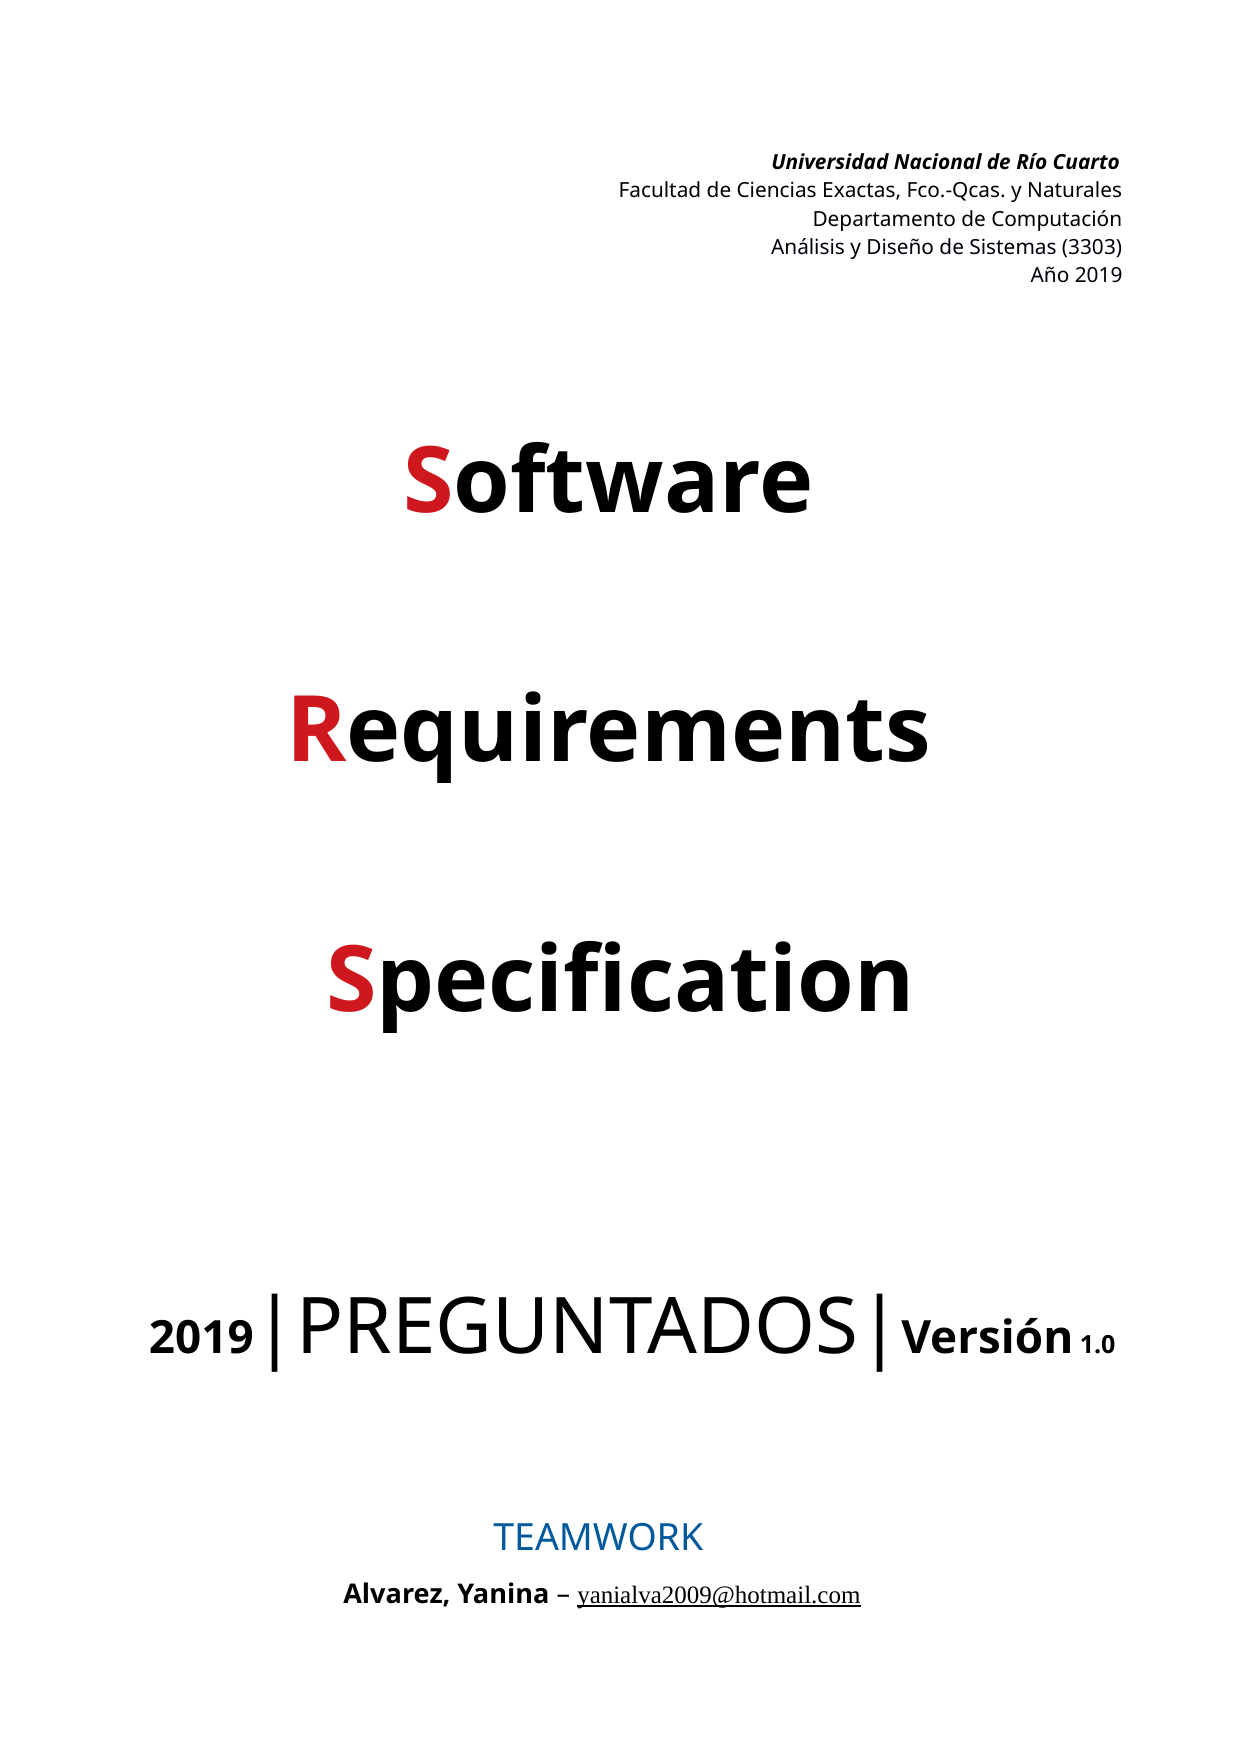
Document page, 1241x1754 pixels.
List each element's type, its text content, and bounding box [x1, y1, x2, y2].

text Specification [118, 789, 1122, 1038]
text Software [118, 414, 1122, 539]
text TEAMWORK [118, 1501, 1122, 1563]
text Departamento de Computación [118, 204, 1122, 232]
text Requirements [118, 539, 1122, 789]
list Alvarez, Yanina – yanialva2009@hotmail.com [231, 1563, 1122, 1614]
text Facultad de Ciencias Exactas, Fco.-Qcas. y Naturales [118, 175, 1122, 204]
text Análisis y Diseño de Sistemas (3303) [118, 232, 1122, 261]
text Universidad Nacional de Río Cuarto [118, 147, 1122, 175]
text 2019|PREGUNTADOS|Versión 1.0 [118, 1270, 1122, 1376]
text Año 2019 [118, 261, 1122, 289]
